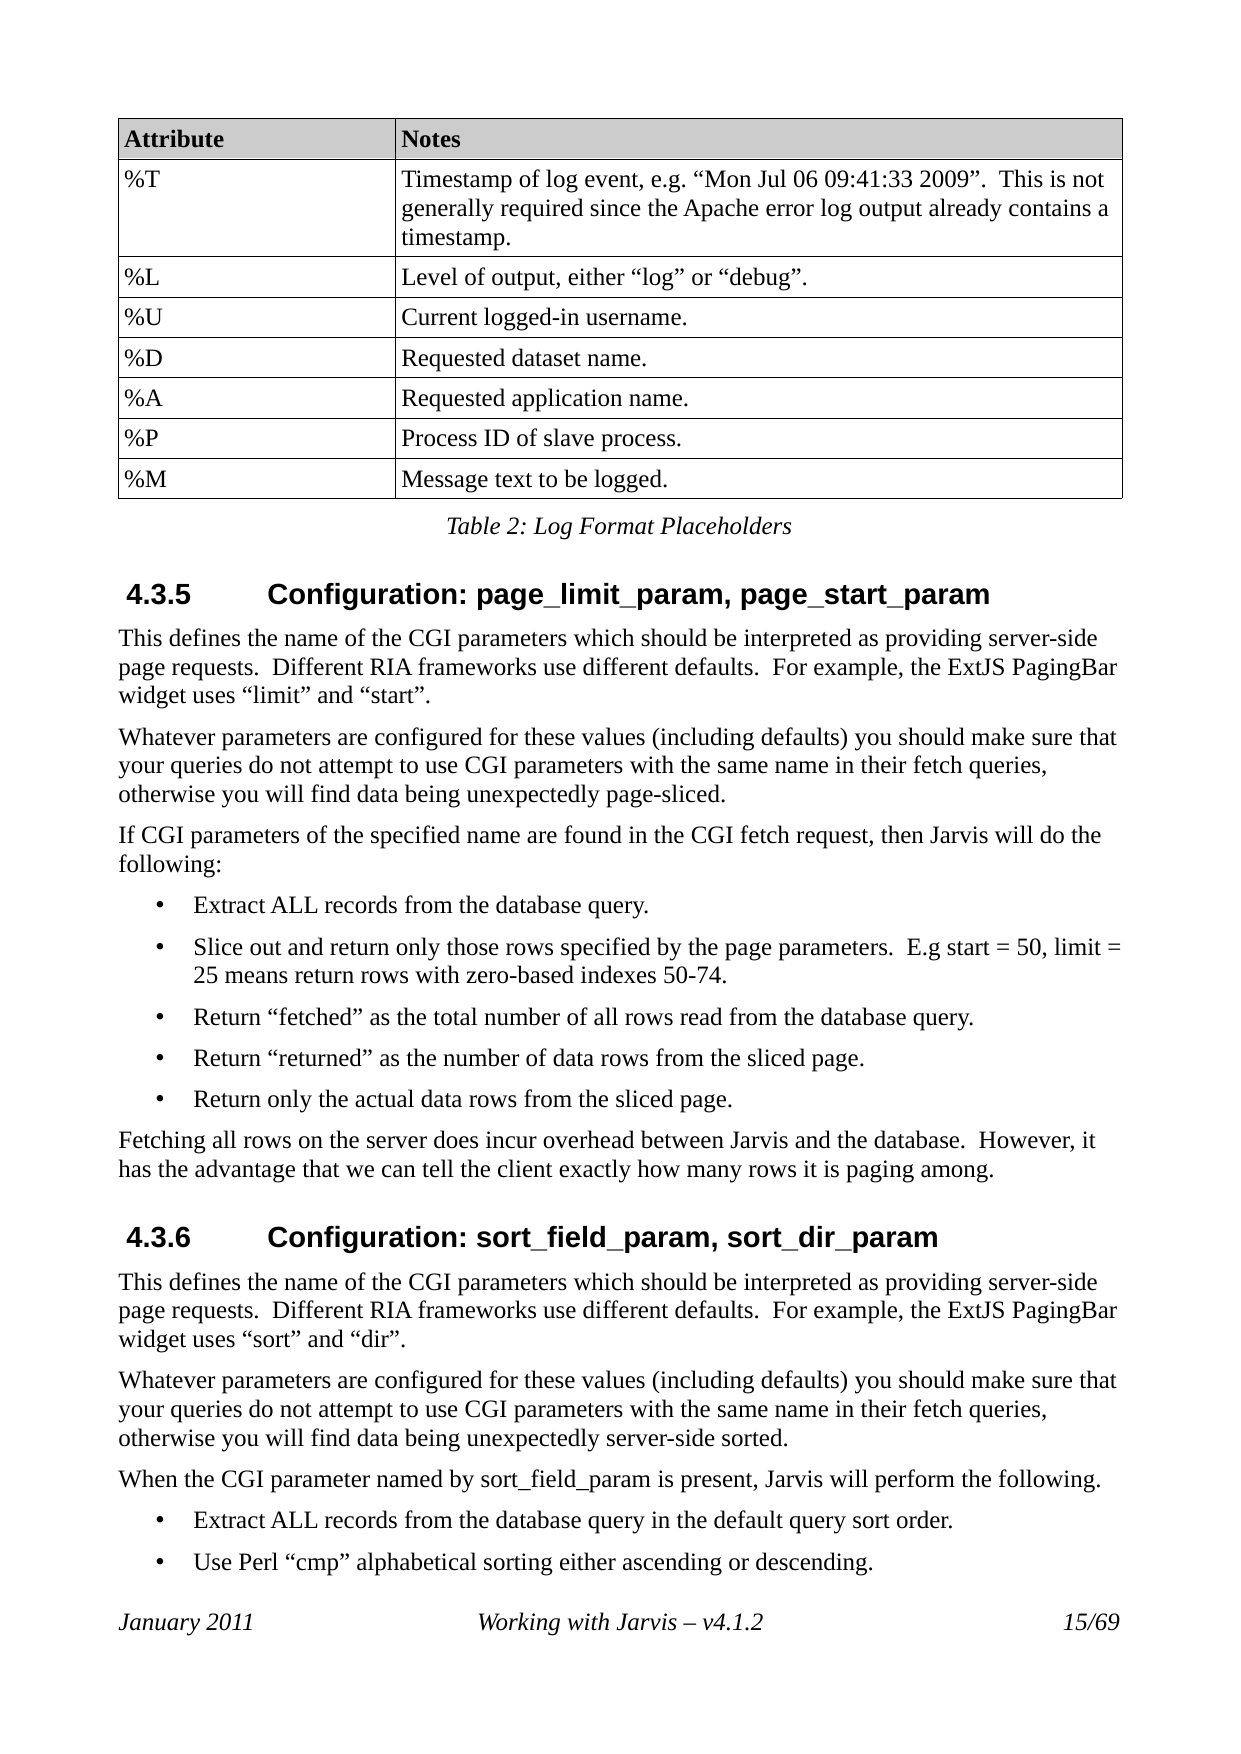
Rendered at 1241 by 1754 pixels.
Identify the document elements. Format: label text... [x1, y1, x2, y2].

table_cell %A [119, 378, 395, 417]
list Return “fetched” as the total number of all rows read from the database query. [156, 1002, 1122, 1031]
table_cell Current logged-in username. [396, 298, 1122, 337]
list Extract ALL records from the database query. [156, 891, 1122, 919]
list Return only the actual data rows from the sliced page. [156, 1084, 1122, 1113]
subtitle Configuration: sort_field_param, sort_dir_param [118, 1221, 1122, 1254]
text This defines the name of the CGI parameters which should be interpreted as providing server-side page requests. Different RIA frameworks use different defaults. For example, the ExtJS PagingBar widget uses “sort” and “dir”. [118, 1267, 1122, 1353]
list Slice out and return only those rows specified by the page parameters. E.g start = 50, limit = 25 means return rows with zero-based indexes 50-74. [156, 932, 1122, 989]
table_header Notes [396, 119, 1122, 158]
table_cell Requested dataset name. [396, 338, 1122, 377]
table_header Attribute [119, 119, 395, 158]
text Fetching all rows on the server does incur overhead between Jarvis and the database. However, it has the advantage that we can tell the client exactly how many rows it is paging among. [118, 1126, 1122, 1183]
table_cell %L [119, 257, 395, 297]
table_cell %T [119, 160, 395, 256]
text Table 2: Log Format Placeholders [118, 511, 1122, 539]
text Whatever parameters are configured for these values (including defaults) you should make sure that your queries do not attempt to use CGI parameters with the same name in their fetch queries, otherwise you will find data being unexpectedly server-side sorted. [118, 1365, 1122, 1452]
table_cell %M [119, 459, 395, 498]
text If CGI parameters of the specified name are found in the CGI fetch request, then Jarvis will do the following: [118, 821, 1122, 878]
table_cell Timestamp of log event, e.g. “Mon Jul 06 09:41:33 2009”. This is not generally required since the Apache error log output already contains a timestamp. [396, 160, 1122, 256]
list Use Perl “cmp” alphabetical sorting either ascending or descending. [156, 1547, 1122, 1575]
list Return “returned” as the number of data rows from the sliced page. [156, 1043, 1122, 1072]
table_cell Process ID of slave process. [396, 419, 1122, 458]
table_cell %P [119, 419, 395, 458]
table_cell %U [119, 298, 395, 337]
table_cell %D [119, 338, 395, 377]
table_cell Level of output, either “log” or “debug”. [396, 257, 1122, 297]
list Extract ALL records from the database query in the default query sort order. [156, 1505, 1122, 1534]
text Whatever parameters are configured for these values (including defaults) you should make sure that your queries do not attempt to use CGI parameters with the same name in their fetch queries, otherwise you will find data being unexpectedly page-sliced. [118, 722, 1122, 808]
text This defines the name of the CGI parameters which should be interpreted as providing server-side page requests. Different RIA frameworks use different defaults. For example, the ExtJS PagingBar widget uses “limit” and “start”. [118, 623, 1122, 709]
text When the CGI parameter named by sort_field_param is present, Jarvis will perform the following. [118, 1464, 1122, 1493]
table_cell Message text to be logged. [396, 459, 1122, 498]
table_cell Requested application name. [396, 378, 1122, 417]
subtitle Configuration: page_limit_param, page_start_param [118, 577, 1122, 611]
